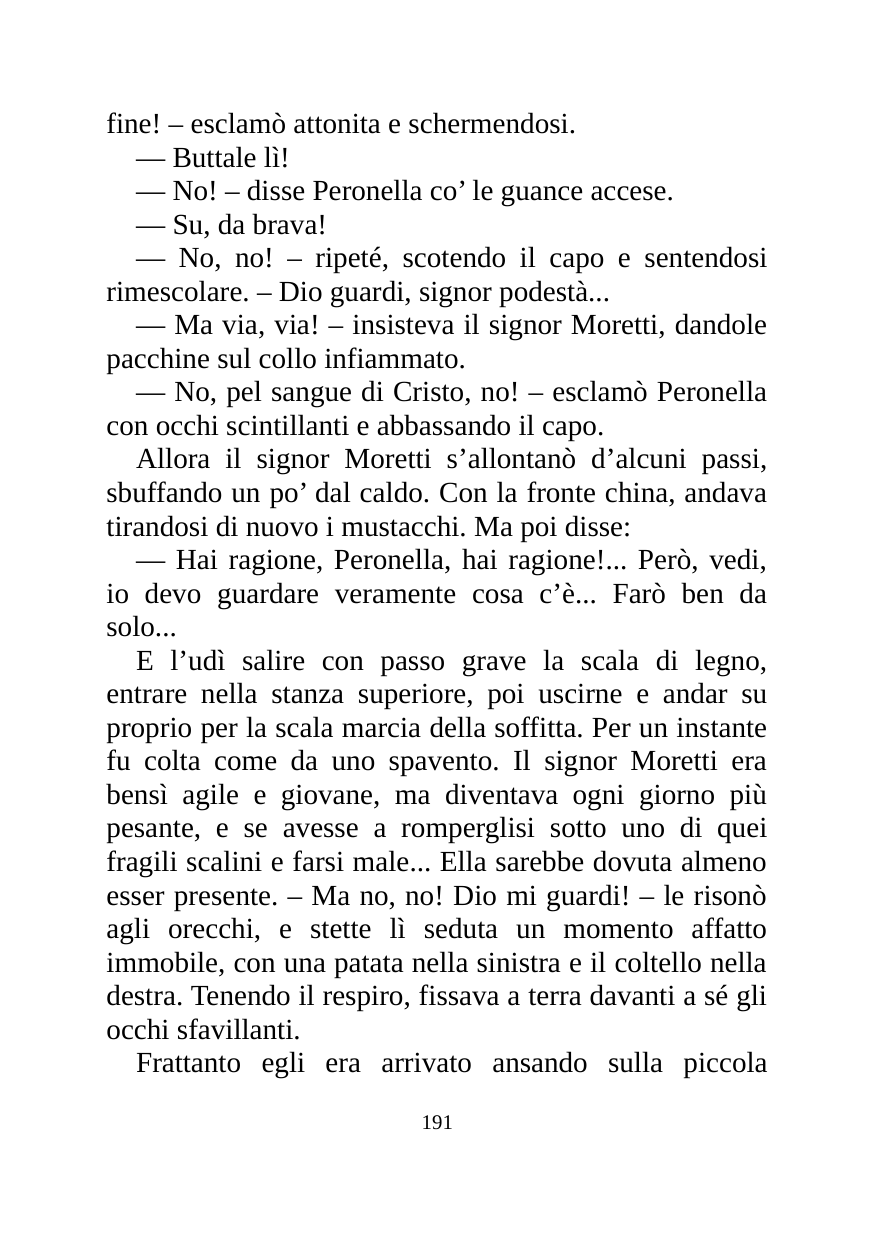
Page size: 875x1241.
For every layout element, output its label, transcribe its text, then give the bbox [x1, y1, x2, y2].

text Frattanto egli era arrivato ansando sulla piccola [106, 1045, 768, 1079]
text E l’udì salire con passo grave la scala di legno, entrare nella stanza superiore, poi uscirne e andar su proprio per la scala marcia della soffitta. Per un instante fu colta come da uno spavento. Il signor Moretti era bensì agile e giovane, ma diventava ogni giorno più pesante, e se avesse a romperglisi sotto uno di quei fragili scalini e farsi male... Ella sarebbe dovuta almeno esser presente. – Ma no, no! Dio mi guardi! – le risonò agli orecchi, e stette lì seduta un momento affatto immobile, con una patata nella sinistra e il coltello nella destra. Tenendo il respiro, fissava a terra davanti a sé gli occhi sfavillanti. [106, 643, 768, 1045]
text — Buttale lì! [106, 140, 768, 173]
text — Ma via, via! – insisteva il signor Moretti, dandole pacchine sul collo infiammato. [106, 307, 768, 374]
text — No! – disse Peronella co’ le guance accese. [106, 173, 768, 207]
text — Su, da brava! [106, 207, 768, 240]
text — No, no! – ripeté, scotendo il capo e sentendosi rimescolare. – Dio guardi, signor podestà... [106, 240, 768, 307]
text — No, pel sangue di Cristo, no! – esclamò Peronella con occhi scintillanti e abbassando il capo. [106, 374, 768, 442]
text Allora il signor Moretti s’allontanò d’alcuni passi, sbuffando un po’ dal caldo. Con la fronte china, andava tirandosi di nuovo i mustacchi. Ma poi disse: [106, 442, 768, 542]
text fine! – esclamò attonita e schermendosi. [106, 106, 768, 140]
text — Hai ragione, Peronella, hai ragione!... Però, vedi, io devo guardare veramente cosa c’è... Farò ben da solo... [106, 542, 768, 643]
